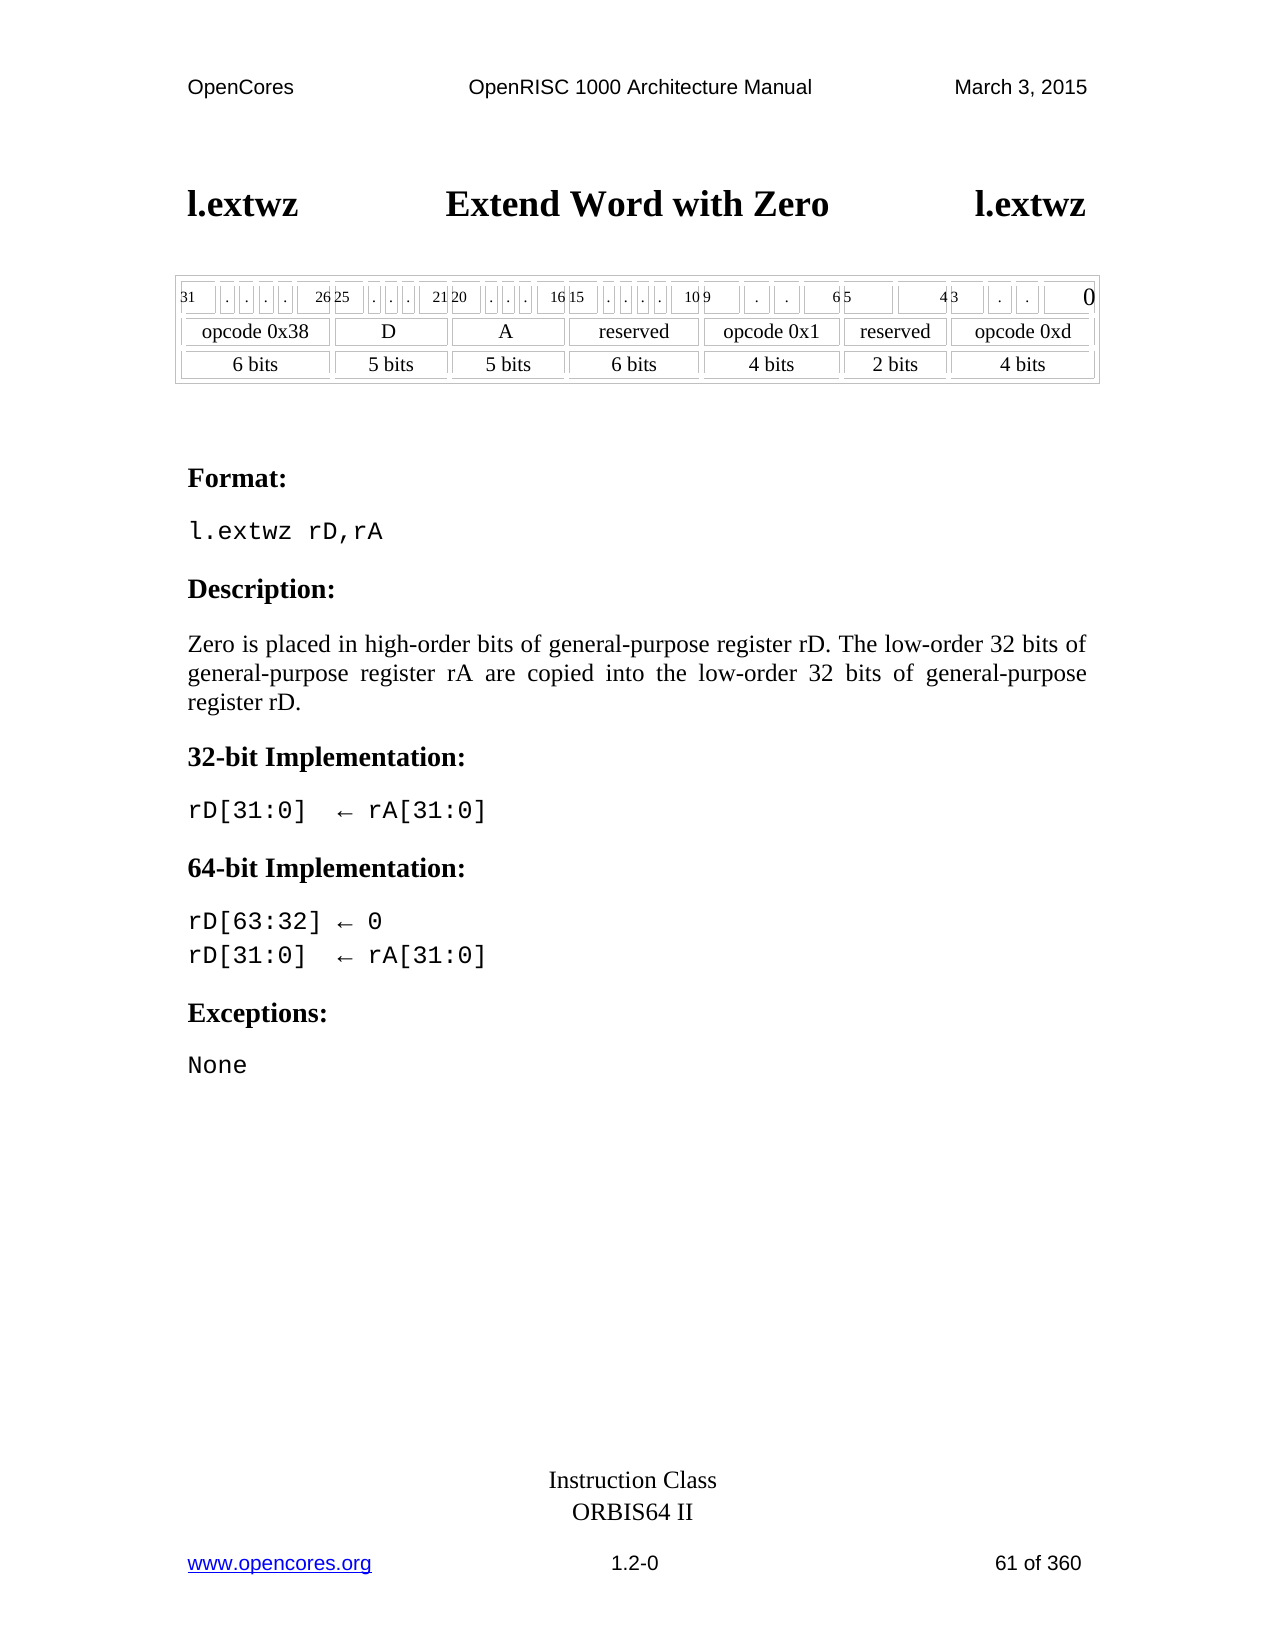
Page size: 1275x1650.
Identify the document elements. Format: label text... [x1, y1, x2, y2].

text None [187, 1053, 1087, 1081]
text Description: [187, 572, 1087, 604]
text Format: [187, 461, 1087, 493]
text l.extwz rD,rA [187, 518, 1087, 547]
text 64-bit Implementation: [187, 851, 1087, 883]
text rD[63:32] ← 0 rD[31:0] ← rA[31:0] [187, 908, 1087, 971]
text Zero is placed in high-order bits of general-purpose register rD. The low-order 32 bits of general-purpose register rA are copied into the low-order 32 bits of general-purpose register rD. [187, 629, 1087, 715]
text 32-bit Implementation: [187, 740, 1087, 773]
text Exceptions: [187, 996, 1087, 1028]
text rD[31:0] ← rA[31:0] [187, 798, 1087, 826]
